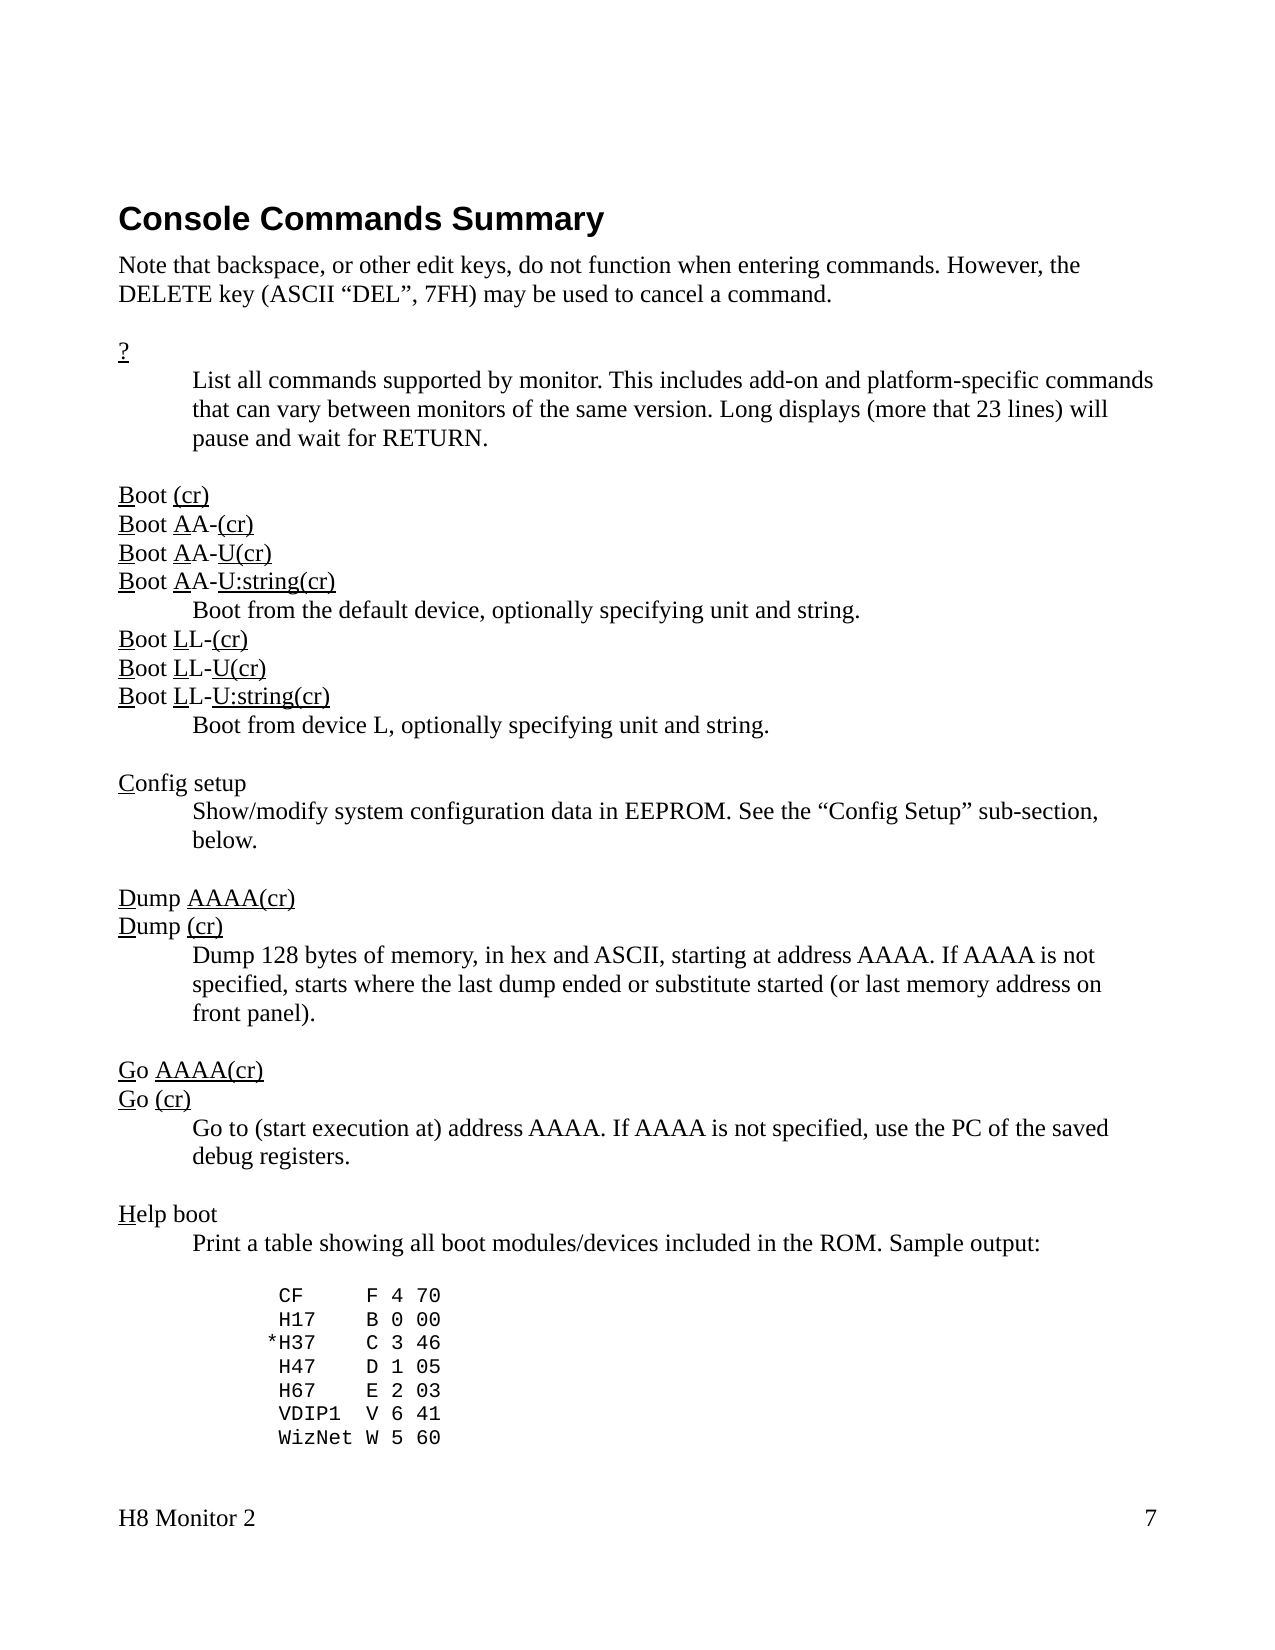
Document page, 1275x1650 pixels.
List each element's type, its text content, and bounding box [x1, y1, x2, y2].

subtitle Console Commands Summary [118, 199, 1157, 238]
text H17 B 0 00 [266, 1309, 1157, 1332]
text Boot LL-U(cr) [118, 653, 1157, 681]
text Boot from the default device, optionally specifying unit and string. [192, 595, 1157, 624]
text H67 E 2 03 [266, 1380, 1157, 1403]
text Print a table showing all boot modules/devices included in the ROM. Sample output: [192, 1228, 1157, 1256]
text Boot LL-(cr) [118, 624, 1157, 653]
text Dump AAAA(cr) [118, 883, 1157, 911]
text VDIP1 V 6 41 [266, 1403, 1157, 1427]
text Go AAAA(cr) [118, 1055, 1157, 1084]
text Config setup [118, 768, 1157, 796]
text List all commands supported by monitor. This includes add-on and platform-specific commands that can vary between monitors of the same version. Long displays (more that 23 lines) will pause and wait for RETURN. [192, 365, 1157, 451]
text Help boot [118, 1199, 1157, 1228]
text WizNet W 5 60 [266, 1427, 1157, 1451]
text *H37 C 3 46 [266, 1332, 1157, 1356]
text Go to (start execution at) address AAAA. If AAAA is not specified, use the PC of the saved debug registers. [192, 1113, 1157, 1170]
text Boot from device L, optionally specifying unit and string. [192, 710, 1157, 739]
text Dump 128 bytes of memory, in hex and ASCII, starting at address AAAA. If AAAA is not specified, starts where the last dump ended or substitute started (or last memory address on front panel). [192, 940, 1157, 1026]
text Boot (cr) [118, 480, 1157, 509]
text Boot AA-(cr) [118, 509, 1157, 538]
text ? [118, 336, 1157, 365]
text Show/modify system configuration data in EEPROM. See the “Config Setup” sub-section, below. [192, 796, 1157, 854]
text CF F 4 70 [266, 1285, 1157, 1309]
text Note that backspace, or other edit keys, do not function when entering commands. However, the DELETE key (ASCII “DEL”, 7FH) may be used to cancel a command. [118, 250, 1157, 308]
text H47 D 1 05 [266, 1356, 1157, 1380]
text Boot LL-U:string(cr) [118, 681, 1157, 710]
text Boot AA-U(cr) [118, 538, 1157, 566]
text Go (cr) [118, 1084, 1157, 1113]
text Dump (cr) [118, 911, 1157, 940]
text Boot AA-U:string(cr) [118, 566, 1157, 595]
